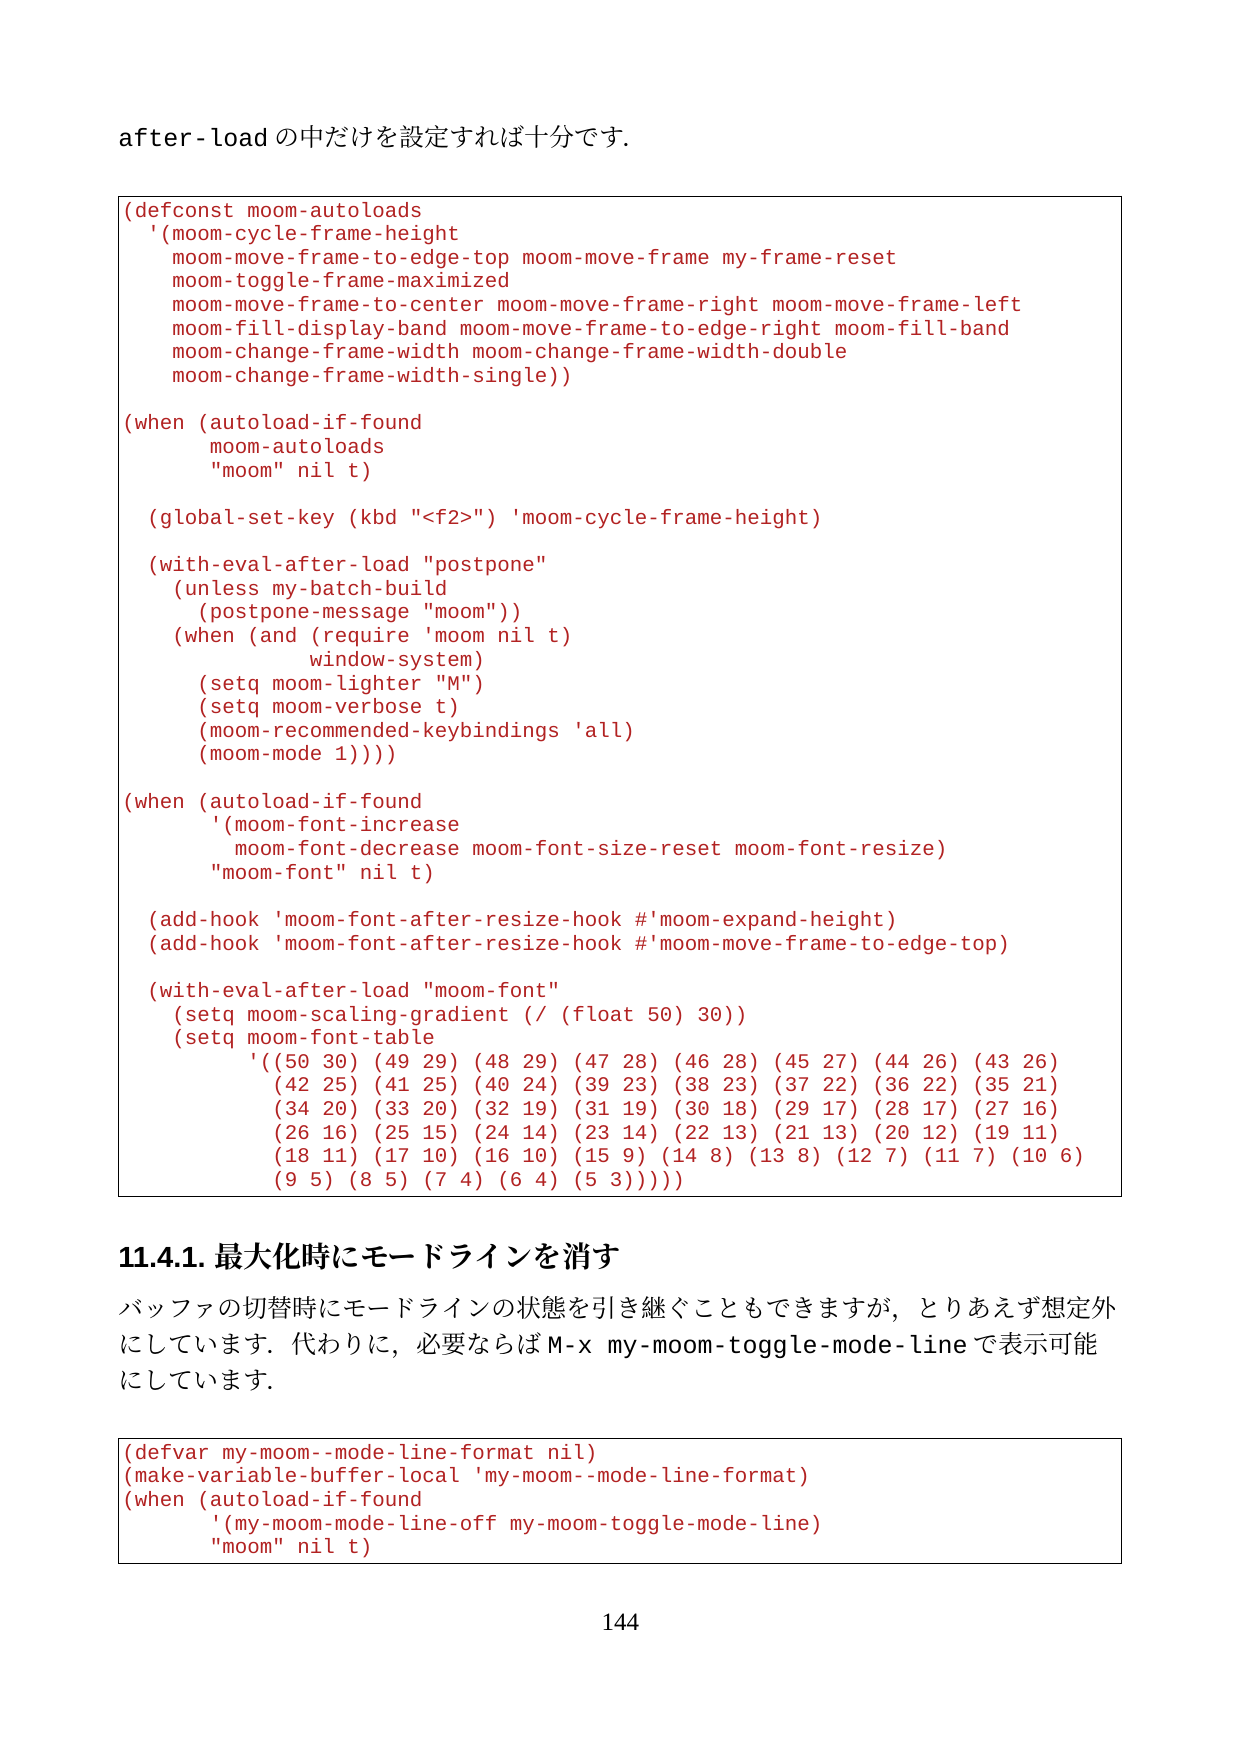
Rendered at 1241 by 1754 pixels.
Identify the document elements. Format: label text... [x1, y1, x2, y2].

subtitle 最大化時にモードラインを消す [118, 1234, 1122, 1276]
text (42 25) (41 25) (40 24) (39 23) (38 23) (37 22) (36 22) (35 21) [119, 1071, 1121, 1094]
text moom-fill-display-band moom-move-frame-to-edge-right moom-fill-band [119, 314, 1121, 337]
text (with-eval-after-load "moom-font" [119, 976, 1121, 999]
text (26 16) (25 15) (24 14) (23 14) (22 13) (21 13) (20 12) (19 11) [119, 1118, 1121, 1141]
text (setq moom-scaling-gradient (/ (float 50) 30)) [119, 999, 1121, 1023]
text moom-autoloads [119, 432, 1121, 456]
text "moom" nil t) [119, 1532, 1121, 1563]
text "moom-font" nil t) [119, 858, 1121, 881]
text moom-move-frame-to-center moom-move-frame-right moom-move-frame-left [119, 290, 1121, 314]
text (9 5) (8 5) (7 4) (6 4) (5 3))))) [119, 1165, 1121, 1196]
text (defvar my-moom--mode-line-format nil) [119, 1439, 1121, 1461]
text (setq moom-lighter "M") [119, 668, 1121, 692]
text '(moom-cycle-frame-height [119, 219, 1121, 243]
text (global-set-key (kbd "<f2>") 'moom-cycle-frame-height) [119, 503, 1121, 527]
text (moom-recommended-keybindings 'all) [119, 716, 1121, 739]
text (add-hook 'moom-font-after-resize-hook #'moom-expand-height) [119, 905, 1121, 929]
text moom-toggle-frame-maximized [119, 267, 1121, 290]
text (when (and (require 'moom nil t) [119, 621, 1121, 645]
text "moom" nil t) [119, 456, 1121, 479]
text (18 11) (17 10) (16 10) (15 9) (14 8) (13 8) (12 7) (11 7) (10 6) [119, 1141, 1121, 1165]
text (with-eval-after-load "postpone" [119, 550, 1121, 574]
text after-load の中だけを設定すれば十分です． [118, 118, 1122, 183]
text moom-change-frame-width-single)) [119, 361, 1121, 385]
text '((50 30) (49 29) (48 29) (47 28) (46 28) (45 27) (44 26) (43 26) [119, 1047, 1121, 1071]
text moom-font-decrease moom-font-size-reset moom-font-resize) [119, 834, 1121, 858]
text window-system) [119, 645, 1121, 668]
text (make-variable-buffer-local 'my-moom--mode-line-format) [119, 1461, 1121, 1485]
text (add-hook 'moom-font-after-resize-hook #'moom-move-frame-to-edge-top) [119, 929, 1121, 952]
text (when (autoload-if-found [119, 408, 1121, 432]
text (setq moom-verbose t) [119, 692, 1121, 716]
text moom-change-frame-width moom-change-frame-width-double [119, 337, 1121, 361]
text (when (autoload-if-found [119, 1485, 1121, 1509]
text (when (autoload-if-found [119, 787, 1121, 810]
text '(moom-font-increase [119, 810, 1121, 834]
text (defconst moom-autoloads [119, 197, 1121, 219]
text (34 20) (33 20) (32 19) (31 19) (30 18) (29 17) (28 17) (27 16) [119, 1094, 1121, 1118]
text バッファの切替時にモードラインの状態を引き継ぐこともできますが，とりあえず想定外にしています．代わりに，必要ならば M-x my-moom-toggle-mode-line で表示可能にしています． [118, 1288, 1122, 1425]
text moom-move-frame-to-edge-top moom-move-frame my-frame-reset [119, 243, 1121, 267]
text (postpone-message "moom")) [119, 598, 1121, 621]
text (moom-mode 1)))) [119, 739, 1121, 763]
text '(my-moom-mode-line-off my-moom-toggle-mode-line) [119, 1509, 1121, 1532]
text (setq moom-font-table [119, 1023, 1121, 1047]
text (unless my-batch-build [119, 574, 1121, 598]
